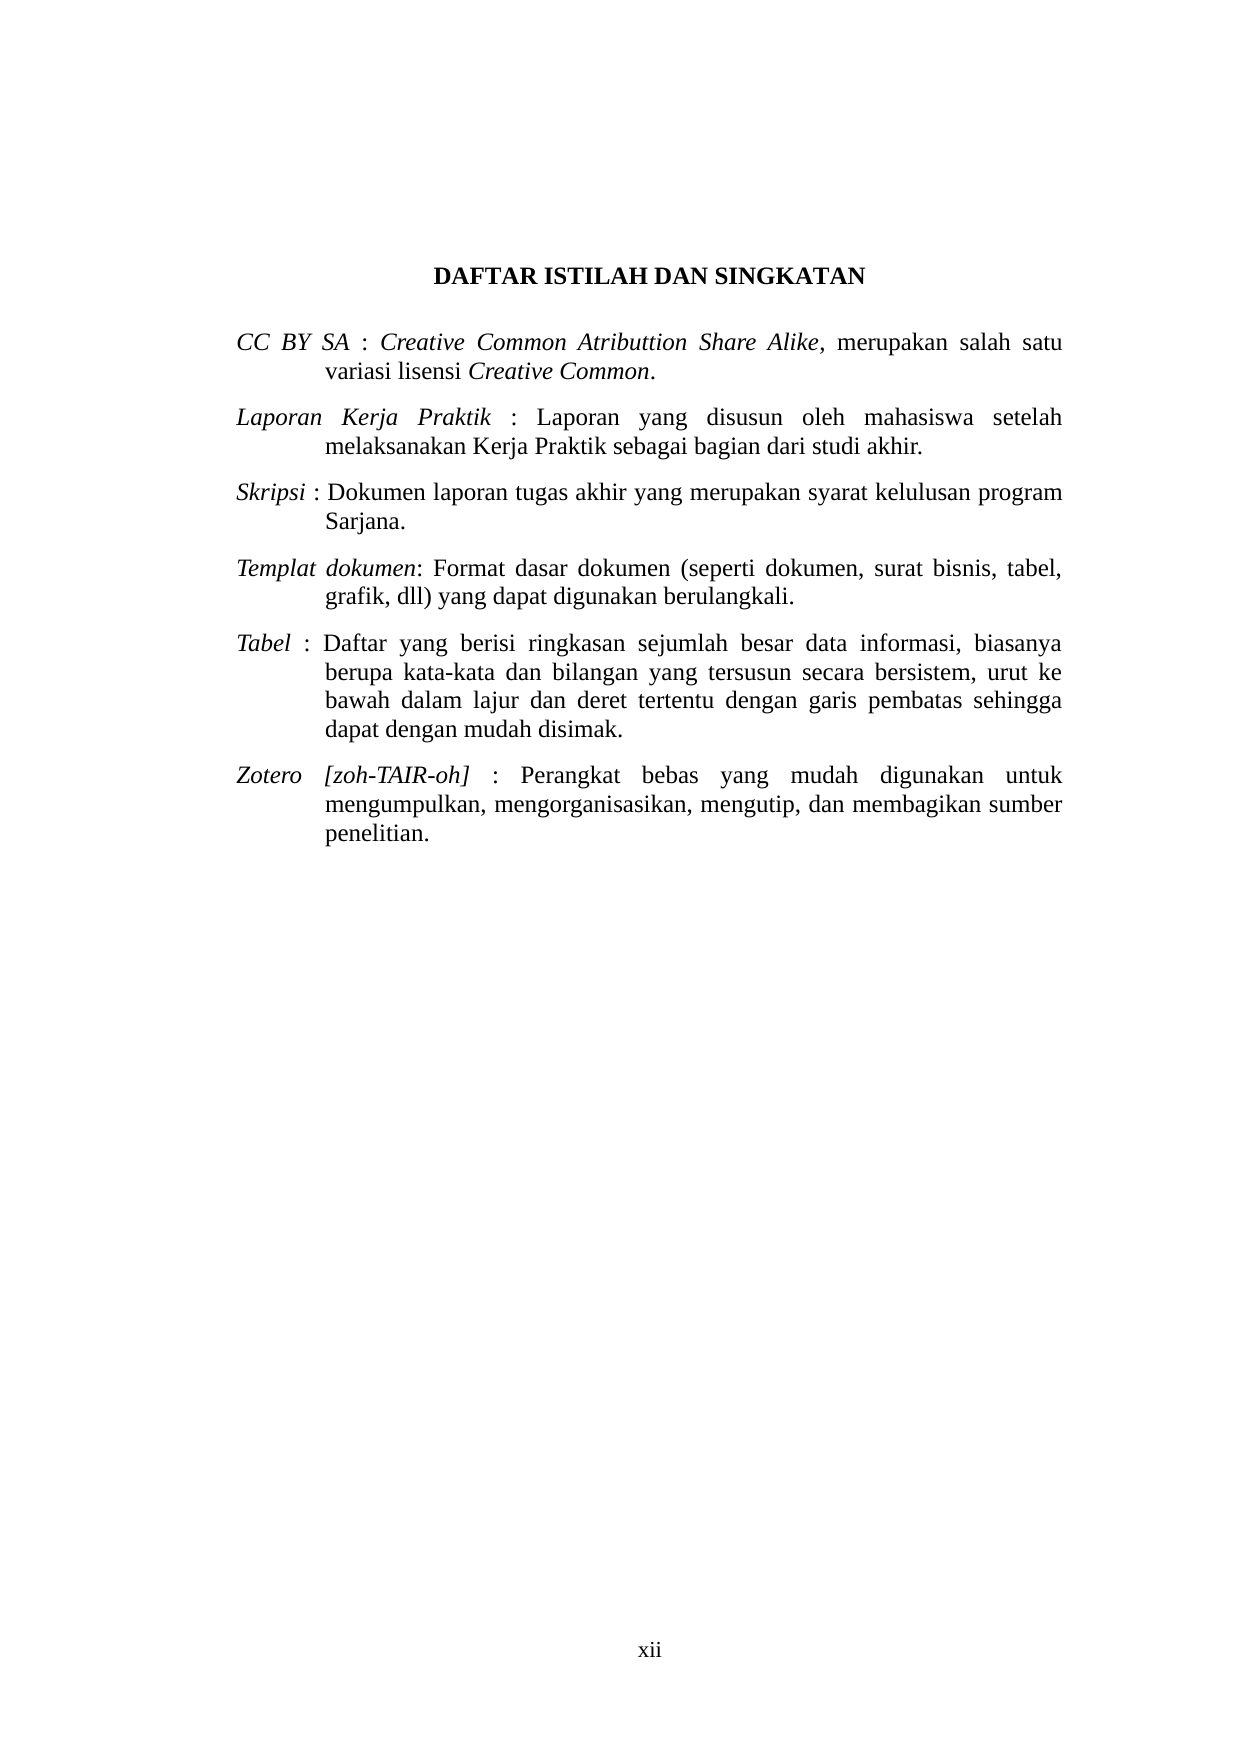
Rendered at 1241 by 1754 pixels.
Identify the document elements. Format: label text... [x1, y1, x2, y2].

subtitle DAFTAR ISTILAH DAN SINGKATAN [236, 261, 1063, 290]
text Tabel : Daftar yang berisi ringkasan sejumlah besar data informasi, biasanya berupa kata-kata dan bilangan yang tersusun secara bersistem, urut ke bawah dalam lajur dan deret tertentu dengan garis pembatas sehingga dapat dengan mudah disimak. [236, 628, 1063, 743]
text Skripsi : Dokumen laporan tugas akhir yang merupakan syarat kelulusan program Sarjana. [236, 477, 1063, 535]
text Templat dokumen: Format dasar dokumen (seperti dokumen, surat bisnis, tabel, grafik, dll) yang dapat digunakan berulangkali. [236, 553, 1063, 610]
text Zotero [zoh-TAIR-oh] : Perangkat bebas yang mudah digunakan untuk mengumpulkan, mengorganisasikan, mengutip, dan membagikan sumber penelitian. [236, 761, 1063, 847]
text CC BY SA : Creative Common Atributtion Share Alike, merupakan salah satu variasi lisensi Creative Common. [236, 327, 1063, 384]
text Laporan Kerja Praktik : Laporan yang disusun oleh mahasiswa setelah melaksanakan Kerja Praktik sebagai bagian dari studi akhir. [236, 402, 1063, 460]
